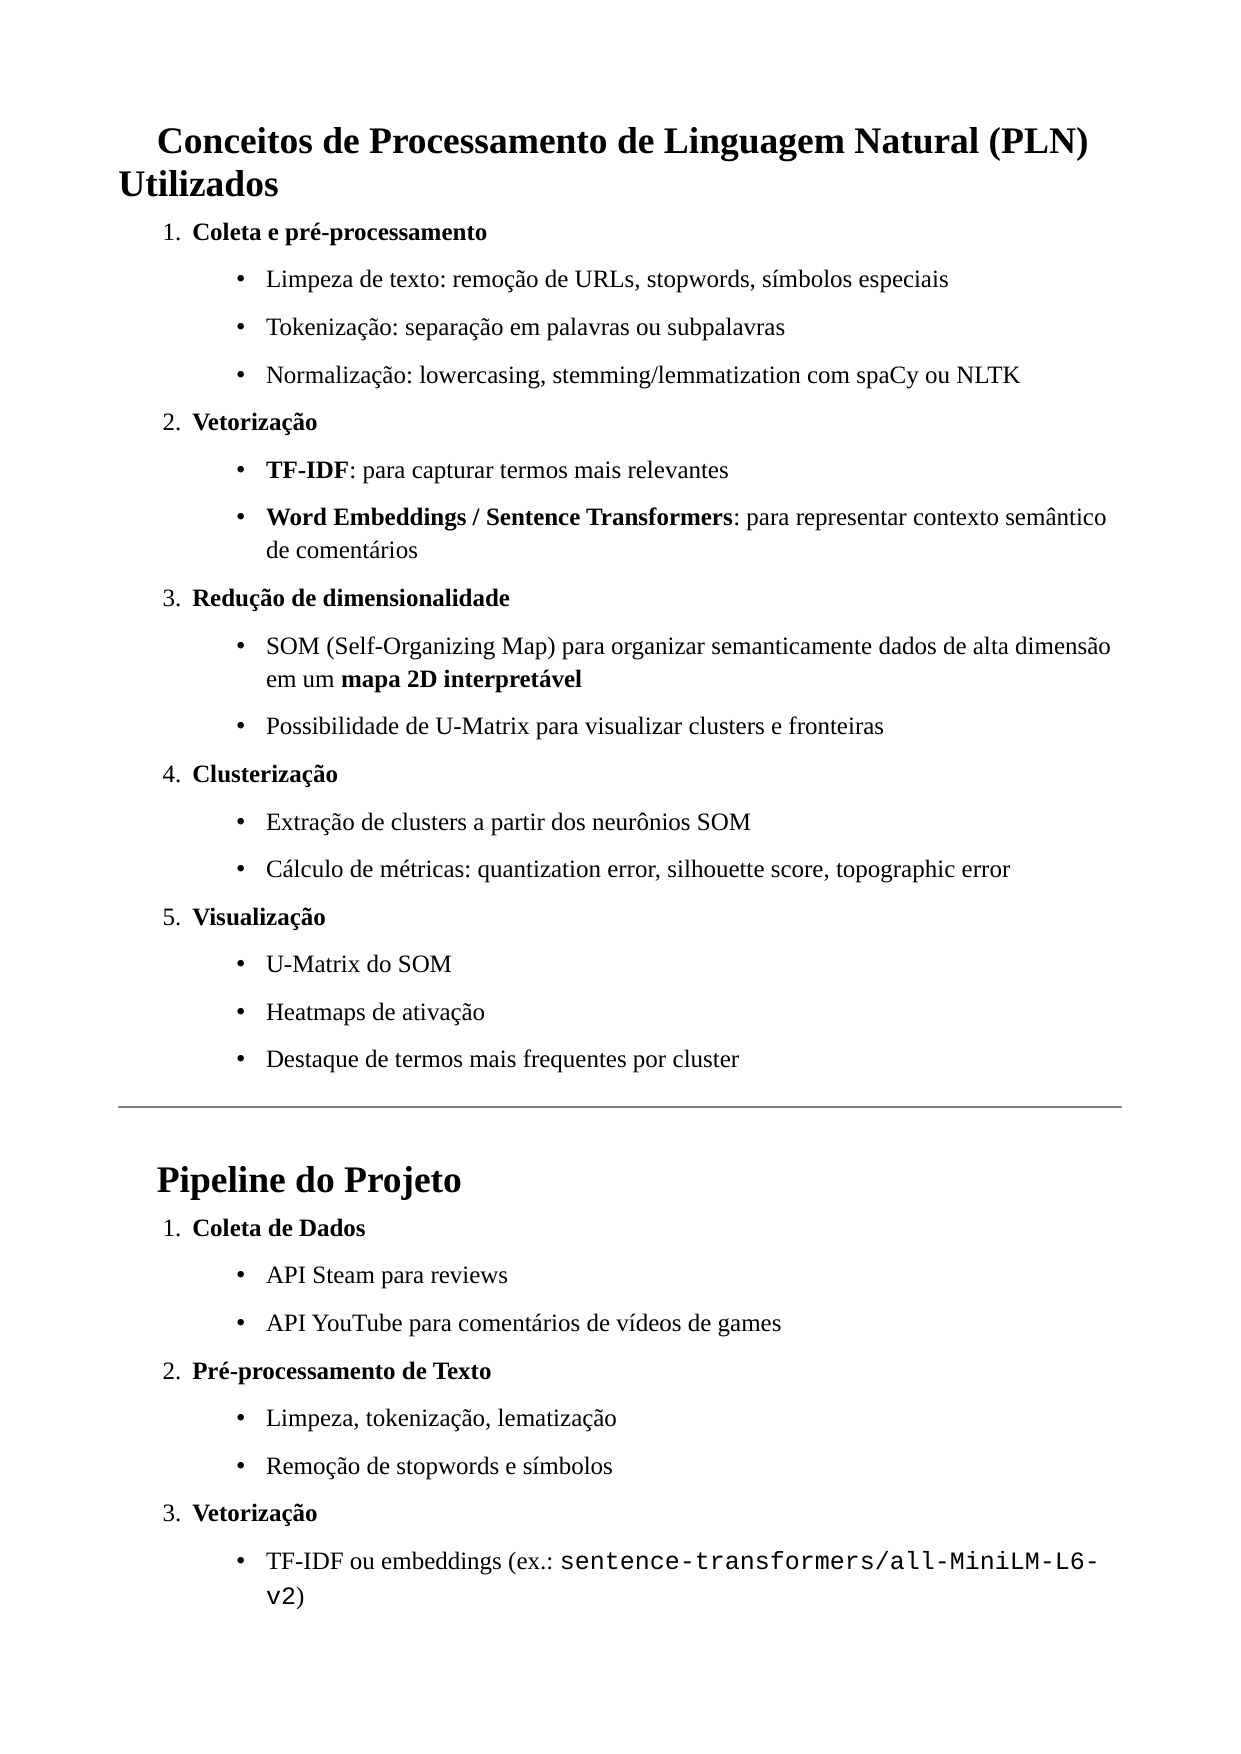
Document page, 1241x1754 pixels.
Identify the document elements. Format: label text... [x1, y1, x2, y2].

list Limpeza, tokenização, lematização [236, 1403, 1122, 1432]
subtitle 🔹 Pipeline do Projeto [118, 1157, 1122, 1200]
list Visualização [162, 902, 1122, 931]
list Limpeza de texto: remoção de URLs, stopwords, símbolos especiais [236, 264, 1122, 293]
list Tokenização: separação em palavras ou subpalavras [236, 312, 1122, 341]
list Possibilidade de U-Matrix para visualizar clusters e fronteiras [236, 711, 1122, 740]
list Heatmaps de ativação [236, 997, 1122, 1026]
list Word Embeddings / Sentence Transformers: para representar contexto semântico de comentários [236, 502, 1122, 564]
list Remoção de stopwords e símbolos [236, 1451, 1122, 1480]
list Destaque de termos mais frequentes por cluster [236, 1044, 1122, 1073]
list Normalização: lowercasing, stemming/lemmatization com spaCy ou NLTK [236, 360, 1122, 388]
list U-Matrix do SOM [236, 949, 1122, 978]
list SOM (Self-Organizing Map) para organizar semanticamente dados de alta dimensão em um mapa 2D interpretável [236, 631, 1122, 692]
list TF-IDF: para capturar termos mais relevantes [236, 455, 1122, 484]
list Vetorização [162, 1498, 1122, 1527]
list Coleta e pré-processamento [162, 217, 1122, 246]
list API YouTube para comentários de vídeos de games [236, 1308, 1122, 1337]
list Redução de dimensionalidade [162, 583, 1122, 612]
list Vetorização [162, 407, 1122, 436]
list TF-IDF ou embeddings (ex.: sentence-transformers/all-MiniLM-L6-v2) [236, 1546, 1122, 1612]
list Extração de clusters a partir dos neurônios SOM [236, 807, 1122, 835]
list API Steam para reviews [236, 1261, 1122, 1289]
list Pré-processamento de Texto [162, 1356, 1122, 1384]
list Cálculo de métricas: quantization error, silhouette score, topographic error [236, 854, 1122, 883]
list Clusterização [162, 759, 1122, 788]
list Coleta de Dados [162, 1213, 1122, 1242]
subtitle 🔹 Conceitos de Processamento de Linguagem Natural (PLN) Utilizados [118, 118, 1122, 204]
